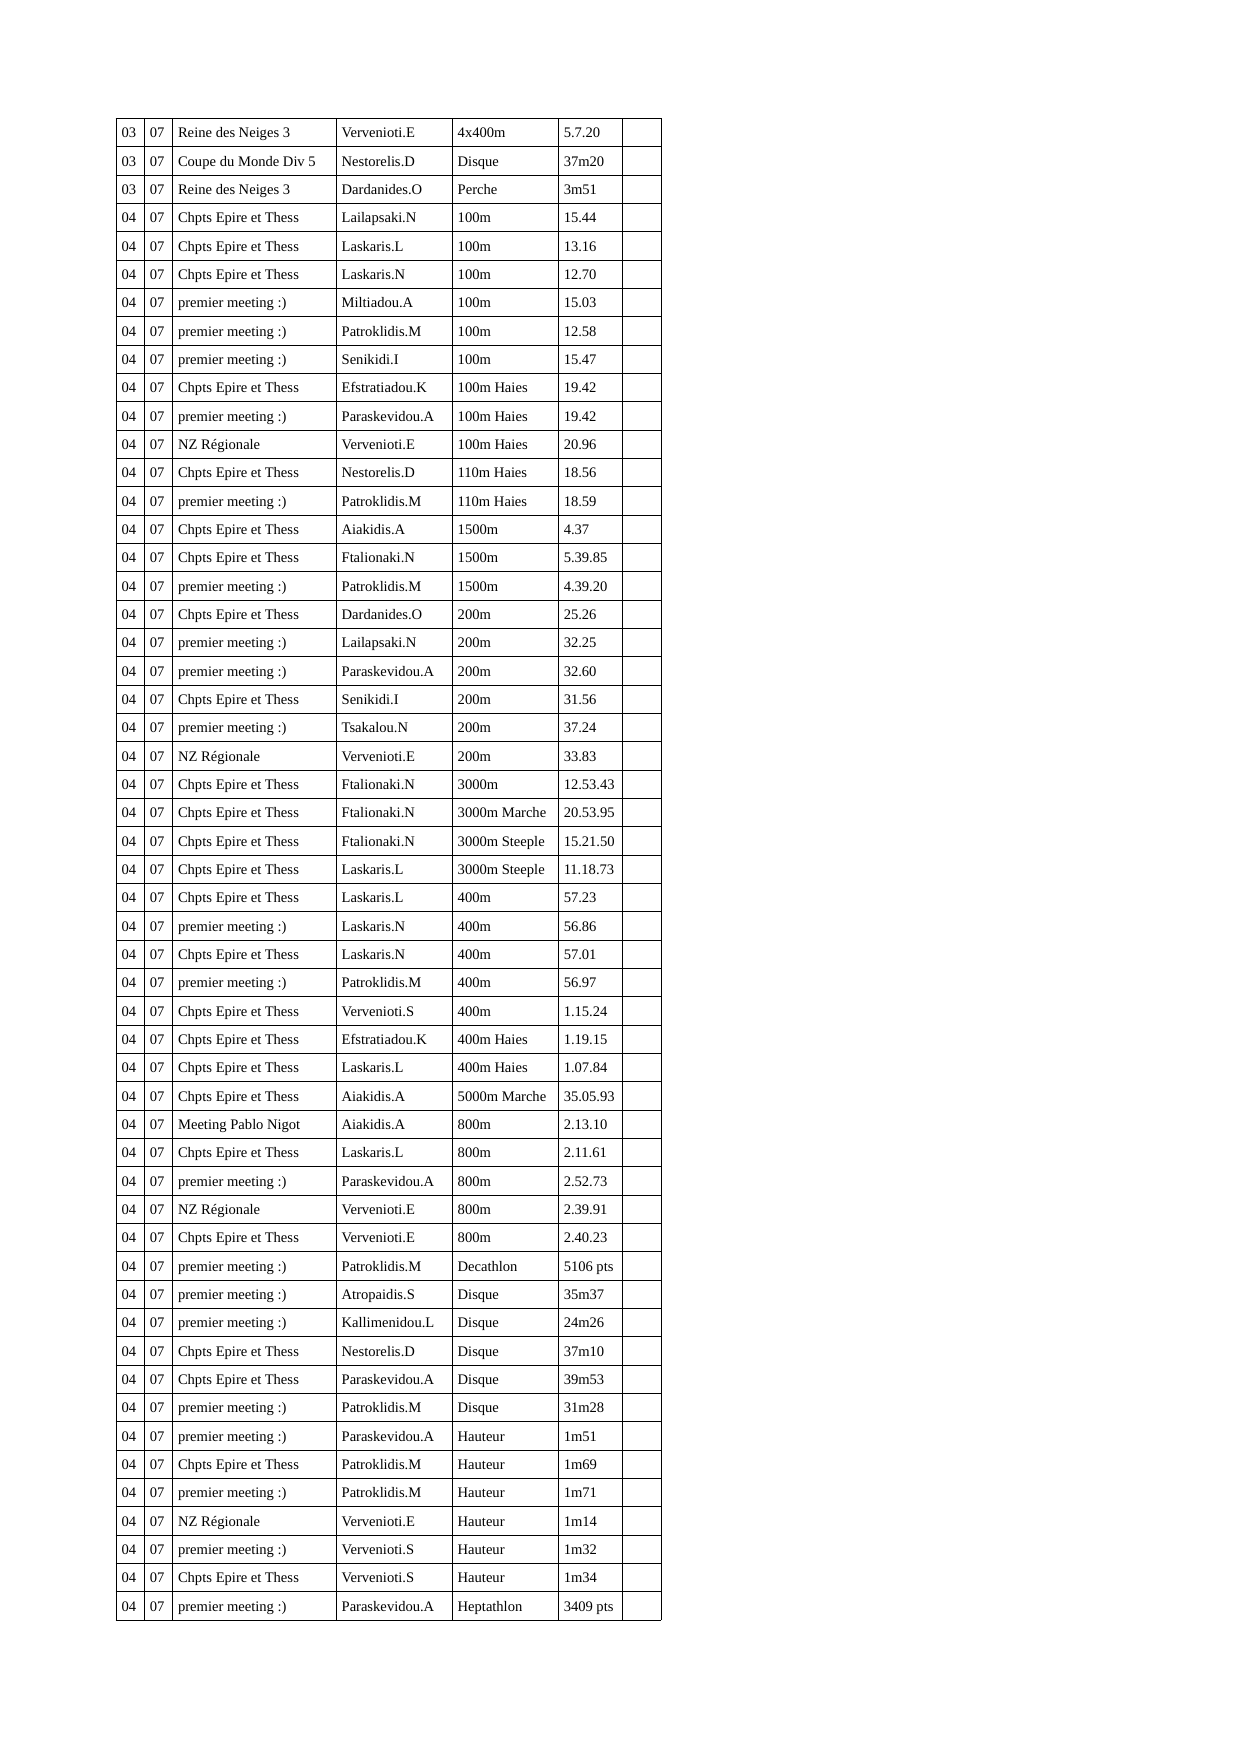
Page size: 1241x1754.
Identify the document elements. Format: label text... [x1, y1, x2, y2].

table_cell Coupe du Monde Div 5 [173, 147, 336, 175]
table_cell 1m71 [559, 1479, 622, 1506]
table_cell Lailapsaki.N [337, 629, 452, 656]
table_cell 07 [145, 1111, 172, 1138]
table_cell Vervenioti.E [337, 1507, 452, 1535]
table_cell 1500m [453, 516, 558, 543]
table_cell 04 [117, 1366, 144, 1393]
table_cell Chpts Epire et Thess [173, 601, 336, 628]
table_cell 07 [145, 1451, 172, 1478]
table_cell [623, 1054, 661, 1081]
table_cell 37.24 [559, 714, 622, 741]
table_cell 07 [145, 1167, 172, 1195]
table_cell Laskaris.L [337, 884, 452, 911]
table_cell 07 [145, 119, 172, 146]
table_cell 04 [117, 232, 144, 260]
table_cell Patroklidis.M [337, 1479, 452, 1506]
table_cell [623, 346, 661, 373]
table_cell 3409 pts [559, 1592, 622, 1620]
table_cell 04 [117, 1592, 144, 1620]
table_cell Laskaris.L [337, 232, 452, 260]
table_cell 04 [117, 1337, 144, 1365]
table_cell [623, 997, 661, 1025]
table_cell 04 [117, 544, 144, 571]
table_cell Kallimenidou.L [337, 1309, 452, 1336]
table_cell 04 [117, 771, 144, 798]
table_cell 1.19.15 [559, 1026, 622, 1053]
table_cell Vervenioti.S [337, 1564, 452, 1591]
table_cell premier meeting :) [173, 289, 336, 316]
table_cell 04 [117, 941, 144, 968]
table_cell 07 [145, 289, 172, 316]
table_cell Tsakalou.N [337, 714, 452, 741]
table_cell 04 [117, 657, 144, 685]
table_cell Chpts Epire et Thess [173, 799, 336, 826]
table_cell [623, 1366, 661, 1393]
table_cell premier meeting :) [173, 912, 336, 940]
table_cell 04 [117, 487, 144, 515]
table_cell 37m20 [559, 147, 622, 175]
table_cell 07 [145, 1139, 172, 1166]
table_cell [623, 1337, 661, 1365]
table_cell 04 [117, 799, 144, 826]
table_cell Hauteur [453, 1564, 558, 1591]
table_cell 5000m Marche [453, 1082, 558, 1110]
table_cell 04 [117, 1394, 144, 1421]
table_cell 1500m [453, 544, 558, 571]
table_cell 07 [145, 1082, 172, 1110]
table_cell 2.40.23 [559, 1224, 622, 1251]
table_cell 04 [117, 714, 144, 741]
table_cell 04 [117, 459, 144, 486]
table_cell Vervenioti.E [337, 1196, 452, 1223]
table_cell [623, 629, 661, 656]
table_cell [623, 1167, 661, 1195]
table_cell Disque [453, 1366, 558, 1393]
table_cell Paraskevidou.A [337, 1167, 452, 1195]
table_cell Patroklidis.M [337, 572, 452, 600]
table_cell 100m Haies [453, 374, 558, 401]
table_cell NZ Régionale [173, 431, 336, 458]
table_cell Chpts Epire et Thess [173, 459, 336, 486]
table_cell 04 [117, 374, 144, 401]
table_cell Paraskevidou.A [337, 1422, 452, 1450]
table_cell 04 [117, 261, 144, 288]
table_cell 400m Haies [453, 1026, 558, 1053]
table_cell 1m32 [559, 1536, 622, 1563]
table_cell Chpts Epire et Thess [173, 827, 336, 855]
table_cell premier meeting :) [173, 572, 336, 600]
table_cell 04 [117, 601, 144, 628]
table_cell Patroklidis.M [337, 317, 452, 345]
table_cell 04 [117, 1054, 144, 1081]
table_cell 04 [117, 317, 144, 345]
table_cell 07 [145, 884, 172, 911]
table_cell Ftalionaki.N [337, 544, 452, 571]
table_cell 200m [453, 657, 558, 685]
table_cell 100m [453, 261, 558, 288]
table_cell [623, 204, 661, 231]
table_cell 07 [145, 1196, 172, 1223]
table_cell 400m Haies [453, 1054, 558, 1081]
table_cell 13.16 [559, 232, 622, 260]
table_cell 04 [117, 516, 144, 543]
table_cell 04 [117, 1479, 144, 1506]
table_cell [623, 1564, 661, 1591]
table_cell 35.05.93 [559, 1082, 622, 1110]
table_cell 07 [145, 827, 172, 855]
table_cell 3m51 [559, 176, 622, 203]
table_cell 04 [117, 884, 144, 911]
table_cell Vervenioti.S [337, 997, 452, 1025]
table_cell [623, 771, 661, 798]
table_cell 200m [453, 714, 558, 741]
table_cell 3000m Steeple [453, 827, 558, 855]
table_cell 200m [453, 601, 558, 628]
table_cell 800m [453, 1111, 558, 1138]
table_cell 37m10 [559, 1337, 622, 1365]
table_cell [623, 261, 661, 288]
table_cell 35m37 [559, 1281, 622, 1308]
table_cell 20.53.95 [559, 799, 622, 826]
table_cell 110m Haies [453, 459, 558, 486]
table_cell 100m [453, 289, 558, 316]
table_cell Chpts Epire et Thess [173, 884, 336, 911]
table_cell 04 [117, 1082, 144, 1110]
table_cell premier meeting :) [173, 1536, 336, 1563]
table_cell 07 [145, 657, 172, 685]
table_cell [623, 402, 661, 430]
table_cell NZ Régionale [173, 742, 336, 770]
table_cell [623, 601, 661, 628]
table_cell [623, 912, 661, 940]
table_cell premier meeting :) [173, 1479, 336, 1506]
table_cell [623, 176, 661, 203]
table_cell Chpts Epire et Thess [173, 1564, 336, 1591]
table_cell Chpts Epire et Thess [173, 1054, 336, 1081]
table_cell 07 [145, 317, 172, 345]
table_cell 1m51 [559, 1422, 622, 1450]
table_cell Vervenioti.S [337, 1536, 452, 1563]
table_cell premier meeting :) [173, 969, 336, 996]
table_cell 2.52.73 [559, 1167, 622, 1195]
table_cell 19.42 [559, 374, 622, 401]
table_cell Ftalionaki.N [337, 771, 452, 798]
table_cell [623, 1394, 661, 1421]
table_cell 31m28 [559, 1394, 622, 1421]
table_cell 400m [453, 941, 558, 968]
table_cell 07 [145, 572, 172, 600]
table_cell Senikidi.I [337, 686, 452, 713]
table_cell 33.83 [559, 742, 622, 770]
table_cell 04 [117, 1167, 144, 1195]
table_cell [623, 119, 661, 146]
table_cell Patroklidis.M [337, 487, 452, 515]
table_cell Paraskevidou.A [337, 657, 452, 685]
table_cell 2.39.91 [559, 1196, 622, 1223]
table_cell premier meeting :) [173, 1592, 336, 1620]
table_cell 4.39.20 [559, 572, 622, 600]
table_cell 12.53.43 [559, 771, 622, 798]
table_cell 07 [145, 261, 172, 288]
table_cell 07 [145, 487, 172, 515]
table_cell premier meeting :) [173, 657, 336, 685]
table_cell 1m69 [559, 1451, 622, 1478]
table_cell [623, 459, 661, 486]
table_cell 3000m Steeple [453, 856, 558, 883]
table_cell [623, 1196, 661, 1223]
table_cell premier meeting :) [173, 1422, 336, 1450]
table_cell [623, 827, 661, 855]
table_cell 04 [117, 1252, 144, 1280]
table_cell 04 [117, 912, 144, 940]
table_cell Patroklidis.M [337, 969, 452, 996]
table_cell 07 [145, 997, 172, 1025]
table_cell 04 [117, 629, 144, 656]
table_cell [623, 1111, 661, 1138]
table_cell 04 [117, 1196, 144, 1223]
table_cell Aiakidis.A [337, 1082, 452, 1110]
table_cell 31.56 [559, 686, 622, 713]
table_cell 800m [453, 1196, 558, 1223]
table_cell Paraskevidou.A [337, 1366, 452, 1393]
table_cell premier meeting :) [173, 1394, 336, 1421]
table_cell 18.56 [559, 459, 622, 486]
table_cell 04 [117, 997, 144, 1025]
table_cell 3000m [453, 771, 558, 798]
table_cell [623, 1592, 661, 1620]
table_cell Hauteur [453, 1451, 558, 1478]
table_cell Disque [453, 1337, 558, 1365]
table_cell Aiakidis.A [337, 1111, 452, 1138]
table_cell Patroklidis.M [337, 1451, 452, 1478]
table_cell Chpts Epire et Thess [173, 686, 336, 713]
table_cell 07 [145, 1366, 172, 1393]
table_cell 07 [145, 1309, 172, 1336]
table_cell Reine des Neiges 3 [173, 119, 336, 146]
table_cell Laskaris.L [337, 856, 452, 883]
table_cell 20.96 [559, 431, 622, 458]
table_cell 07 [145, 941, 172, 968]
table_cell Nestorelis.D [337, 459, 452, 486]
table_cell Paraskevidou.A [337, 1592, 452, 1620]
table_cell 39m53 [559, 1366, 622, 1393]
table_cell Chpts Epire et Thess [173, 204, 336, 231]
table_cell Chpts Epire et Thess [173, 1139, 336, 1166]
table_cell 1.07.84 [559, 1054, 622, 1081]
table_cell 07 [145, 516, 172, 543]
table_cell Laskaris.L [337, 1054, 452, 1081]
table_cell [623, 232, 661, 260]
table_cell Chpts Epire et Thess [173, 941, 336, 968]
table_cell Chpts Epire et Thess [173, 856, 336, 883]
table_cell [623, 374, 661, 401]
table_cell 04 [117, 1026, 144, 1053]
table_cell 07 [145, 1592, 172, 1620]
table_cell 07 [145, 856, 172, 883]
table_cell 3000m Marche [453, 799, 558, 826]
table_cell 5.39.85 [559, 544, 622, 571]
table_cell 100m [453, 317, 558, 345]
table_cell 5106 pts [559, 1252, 622, 1280]
table_cell premier meeting :) [173, 1167, 336, 1195]
table_cell [623, 1451, 661, 1478]
table_cell 2.13.10 [559, 1111, 622, 1138]
table_cell Hauteur [453, 1422, 558, 1450]
table_cell 100m [453, 204, 558, 231]
table_cell 04 [117, 1281, 144, 1308]
table_cell 07 [145, 742, 172, 770]
table_cell [623, 1507, 661, 1535]
table_cell Chpts Epire et Thess [173, 1082, 336, 1110]
table_cell 400m [453, 912, 558, 940]
table_cell premier meeting :) [173, 714, 336, 741]
table_cell [623, 544, 661, 571]
table_cell premier meeting :) [173, 1252, 336, 1280]
table_cell 07 [145, 1054, 172, 1081]
table_cell 18.59 [559, 487, 622, 515]
table_cell [623, 1252, 661, 1280]
table_cell Chpts Epire et Thess [173, 232, 336, 260]
table_cell 04 [117, 1451, 144, 1478]
table_cell NZ Régionale [173, 1196, 336, 1223]
table_cell [623, 516, 661, 543]
table_cell [623, 714, 661, 741]
table_cell 07 [145, 629, 172, 656]
table_cell 04 [117, 856, 144, 883]
table_cell 200m [453, 742, 558, 770]
table_cell [623, 289, 661, 316]
table_cell [623, 147, 661, 175]
table_cell Meeting Pablo Nigot [173, 1111, 336, 1138]
table_cell Hauteur [453, 1507, 558, 1535]
table_cell 1m34 [559, 1564, 622, 1591]
table_cell 07 [145, 1337, 172, 1365]
table_cell [623, 572, 661, 600]
table_cell Chpts Epire et Thess [173, 261, 336, 288]
table_cell Disque [453, 1309, 558, 1336]
table_cell 04 [117, 1422, 144, 1450]
table_cell [623, 487, 661, 515]
table_cell Vervenioti.E [337, 742, 452, 770]
table_cell Paraskevidou.A [337, 402, 452, 430]
table_cell 07 [145, 714, 172, 741]
table_cell [623, 969, 661, 996]
table_cell Decathlon [453, 1252, 558, 1280]
table_cell 07 [145, 1281, 172, 1308]
table_cell [623, 686, 661, 713]
table_cell 07 [145, 1252, 172, 1280]
table_cell 03 [117, 119, 144, 146]
table_cell 07 [145, 1564, 172, 1591]
table_cell Chpts Epire et Thess [173, 1026, 336, 1053]
table_cell Dardanides.O [337, 601, 452, 628]
table_cell Chpts Epire et Thess [173, 374, 336, 401]
table_cell 400m [453, 997, 558, 1025]
table_cell premier meeting :) [173, 1309, 336, 1336]
table_cell 04 [117, 346, 144, 373]
table_cell Chpts Epire et Thess [173, 544, 336, 571]
table_cell Dardanides.O [337, 176, 452, 203]
table_cell 15.44 [559, 204, 622, 231]
table_cell [623, 742, 661, 770]
table_cell [623, 856, 661, 883]
table_cell 07 [145, 1394, 172, 1421]
table_cell [623, 799, 661, 826]
table_cell [623, 657, 661, 685]
table_cell 800m [453, 1139, 558, 1166]
table_cell 400m [453, 969, 558, 996]
table_cell 100m [453, 346, 558, 373]
table_cell 200m [453, 686, 558, 713]
table_cell 07 [145, 402, 172, 430]
table_cell [623, 941, 661, 968]
table_cell 07 [145, 969, 172, 996]
table_cell 110m Haies [453, 487, 558, 515]
table_cell 04 [117, 1224, 144, 1251]
table_cell 1500m [453, 572, 558, 600]
table_cell Atropaidis.S [337, 1281, 452, 1308]
table_cell 07 [145, 1479, 172, 1506]
table_cell Chpts Epire et Thess [173, 1337, 336, 1365]
table_cell 07 [145, 176, 172, 203]
table_cell Laskaris.N [337, 941, 452, 968]
table_cell 100m [453, 232, 558, 260]
table_cell [623, 1422, 661, 1450]
table_cell 07 [145, 1026, 172, 1053]
table_cell Hauteur [453, 1479, 558, 1506]
table_cell 800m [453, 1167, 558, 1195]
table_cell 07 [145, 799, 172, 826]
table_cell Patroklidis.M [337, 1394, 452, 1421]
table_cell 04 [117, 1507, 144, 1535]
table_cell 04 [117, 969, 144, 996]
table_cell Laskaris.N [337, 261, 452, 288]
table_cell Nestorelis.D [337, 1337, 452, 1365]
table_cell 100m Haies [453, 402, 558, 430]
table_cell [623, 1479, 661, 1506]
table_cell 07 [145, 1507, 172, 1535]
table_cell 400m [453, 884, 558, 911]
table_cell 07 [145, 374, 172, 401]
table_cell 07 [145, 1422, 172, 1450]
table_cell 03 [117, 147, 144, 175]
table_cell 32.60 [559, 657, 622, 685]
table_cell 07 [145, 204, 172, 231]
table_cell 04 [117, 204, 144, 231]
table_cell Reine des Neiges 3 [173, 176, 336, 203]
table_cell Aiakidis.A [337, 516, 452, 543]
table_cell 04 [117, 686, 144, 713]
table_cell Miltiadou.A [337, 289, 452, 316]
table_cell premier meeting :) [173, 317, 336, 345]
table_cell 24m26 [559, 1309, 622, 1336]
table_cell Ftalionaki.N [337, 799, 452, 826]
table_cell Lailapsaki.N [337, 204, 452, 231]
table_cell 15.03 [559, 289, 622, 316]
table_cell [623, 431, 661, 458]
table_cell 56.97 [559, 969, 622, 996]
table_cell 04 [117, 827, 144, 855]
table_cell 57.23 [559, 884, 622, 911]
table_cell 07 [145, 686, 172, 713]
table_cell Efstratiadou.K [337, 374, 452, 401]
table_cell Senikidi.I [337, 346, 452, 373]
table_cell 07 [145, 1536, 172, 1563]
table_cell [623, 1281, 661, 1308]
table_cell 07 [145, 147, 172, 175]
table_cell 25.26 [559, 601, 622, 628]
table_cell 12.70 [559, 261, 622, 288]
table_cell [623, 1082, 661, 1110]
table_cell premier meeting :) [173, 1281, 336, 1308]
table_cell [623, 1139, 661, 1166]
table_cell 4x400m [453, 119, 558, 146]
table_cell 07 [145, 912, 172, 940]
table_cell 19.42 [559, 402, 622, 430]
table_cell 07 [145, 459, 172, 486]
table_cell Chpts Epire et Thess [173, 997, 336, 1025]
table_cell 15.21.50 [559, 827, 622, 855]
table_cell 04 [117, 431, 144, 458]
table_cell 200m [453, 629, 558, 656]
table_cell 07 [145, 232, 172, 260]
table_cell Chpts Epire et Thess [173, 516, 336, 543]
table_cell Disque [453, 1281, 558, 1308]
table_cell 07 [145, 1224, 172, 1251]
table_cell 07 [145, 544, 172, 571]
table_cell premier meeting :) [173, 487, 336, 515]
table_cell Chpts Epire et Thess [173, 771, 336, 798]
table_cell 100m Haies [453, 431, 558, 458]
table_cell 12.58 [559, 317, 622, 345]
table_cell NZ Régionale [173, 1507, 336, 1535]
table_cell 1m14 [559, 1507, 622, 1535]
table_cell 5.7.20 [559, 119, 622, 146]
table_cell Perche [453, 176, 558, 203]
table_cell Chpts Epire et Thess [173, 1224, 336, 1251]
table_cell 04 [117, 1564, 144, 1591]
table_cell [623, 1536, 661, 1563]
table_cell 4.37 [559, 516, 622, 543]
table_cell 07 [145, 346, 172, 373]
table_cell 07 [145, 601, 172, 628]
table_cell Ftalionaki.N [337, 827, 452, 855]
table_cell Vervenioti.E [337, 431, 452, 458]
table_cell premier meeting :) [173, 402, 336, 430]
table_cell [623, 1309, 661, 1336]
table_cell Disque [453, 147, 558, 175]
table_cell Vervenioti.E [337, 119, 452, 146]
table_cell Heptathlon [453, 1592, 558, 1620]
table_cell Vervenioti.E [337, 1224, 452, 1251]
table_cell 07 [145, 771, 172, 798]
table_cell Patroklidis.M [337, 1252, 452, 1280]
table_cell Chpts Epire et Thess [173, 1451, 336, 1478]
table_cell [623, 1026, 661, 1053]
table_cell Chpts Epire et Thess [173, 1366, 336, 1393]
table_cell 11.18.73 [559, 856, 622, 883]
table_cell 04 [117, 1309, 144, 1336]
table_cell Hauteur [453, 1536, 558, 1563]
table_cell 57.01 [559, 941, 622, 968]
table_cell 04 [117, 572, 144, 600]
table_cell 2.11.61 [559, 1139, 622, 1166]
table_cell 04 [117, 1111, 144, 1138]
table_cell Efstratiadou.K [337, 1026, 452, 1053]
table_cell 32.25 [559, 629, 622, 656]
table_cell Laskaris.N [337, 912, 452, 940]
table_cell [623, 317, 661, 345]
table_cell 04 [117, 1139, 144, 1166]
table_cell 15.47 [559, 346, 622, 373]
table_cell 03 [117, 176, 144, 203]
table_cell 800m [453, 1224, 558, 1251]
table_cell 1.15.24 [559, 997, 622, 1025]
table_cell 04 [117, 402, 144, 430]
table_cell Disque [453, 1394, 558, 1421]
table_cell [623, 1224, 661, 1251]
table_cell Nestorelis.D [337, 147, 452, 175]
table_cell 04 [117, 742, 144, 770]
table_cell 07 [145, 431, 172, 458]
table_cell 56.86 [559, 912, 622, 940]
table_cell [623, 884, 661, 911]
table_cell premier meeting :) [173, 629, 336, 656]
table_cell Laskaris.L [337, 1139, 452, 1166]
table_cell 04 [117, 1536, 144, 1563]
table_cell premier meeting :) [173, 346, 336, 373]
table_cell 04 [117, 289, 144, 316]
